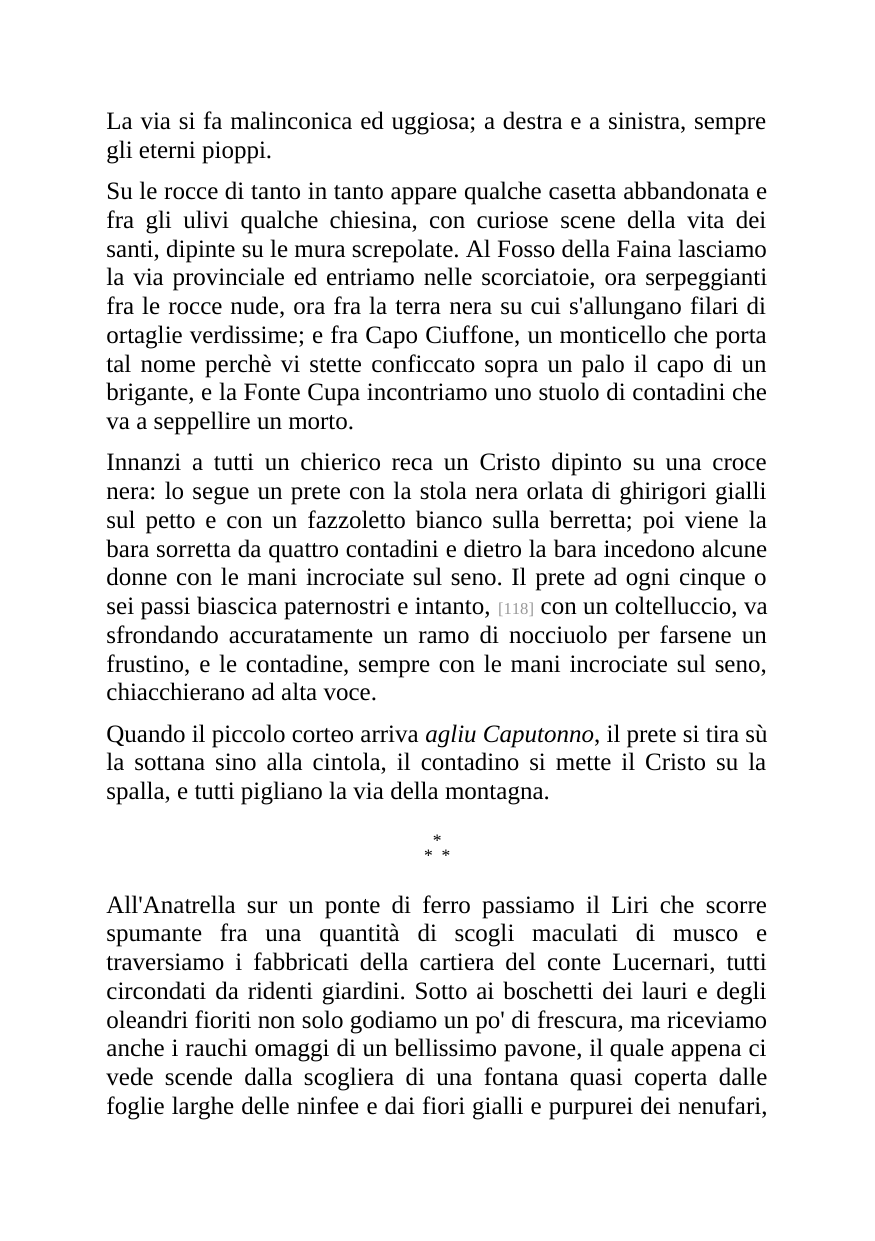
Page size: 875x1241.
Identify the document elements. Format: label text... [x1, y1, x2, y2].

text Innanzi a tutti un chierico reca un Cristo dipinto su una croce nera: lo segue un prete con la stola nera orlata di ghirigori gialli sul petto e con un fazzoletto bianco sulla berretta; poi viene la bara sorretta da quattro contadini e dietro la bara incedono alcune donne con le mani incrociate sul seno. Il prete ad ogni cinque o sei passi biascica paternostri e intanto, [118] con un coltelluccio, va sfrondando accuratamente un ramo di nocciuolo per farsene un frustino, e le contadine, sempre con le mani incrociate sul seno, chiacchierano ad alta voce. [106, 447, 768, 706]
text Su le rocce di tanto in tanto appare qualche casetta abbandonata e fra gli ulivi qualche chiesina, con curiose scene della vita dei santi, dipinte su le mura screpolate. Al Fosso della Faina lasciamo la via provinciale ed entriamo nelle scorciatoie, ora serpeggianti fra le rocce nude, ora fra la terra nera su cui s'allungano filari di ortaglie verdissime; e fra Capo Ciuffone, un monticello che porta tal nome perchè vi stette conficcato sopra un palo il capo di un brigante, e la Fonte Cupa incontriamo uno stuolo di contadini che va a seppellire un morto. [106, 176, 768, 435]
text *** [106, 830, 768, 865]
text La via si fa malinconica ed uggiosa; a destra e a sinistra, sempre gli eterni pioppi. [106, 106, 768, 164]
text All'Anatrella sur un ponte di ferro passiamo il Liri che scorre spumante fra una quantità di scogli maculati di musco e traversiamo i fabbricati della cartiera del conte Lucernari, tutti circondati da ridenti giardini. Sotto ai boschetti dei lauri e degli oleandri fioriti non solo godiamo un po' di frescura, ma riceviamo anche i rauchi omaggi di un bellissimo pavone, il quale appena ci vede scende dalla scogliera di una fontana quasi coperta dalle foglie larghe delle ninfee e dai fiori gialli e purpurei dei nenufari, [106, 890, 768, 1120]
text Quando il piccolo corteo arriva agliu Caputonno, il prete si tira sù la sottana sino alla cintola, il contadino si mette il Cristo su la spalla, e tutti pigliano la via della montagna. [106, 719, 768, 805]
